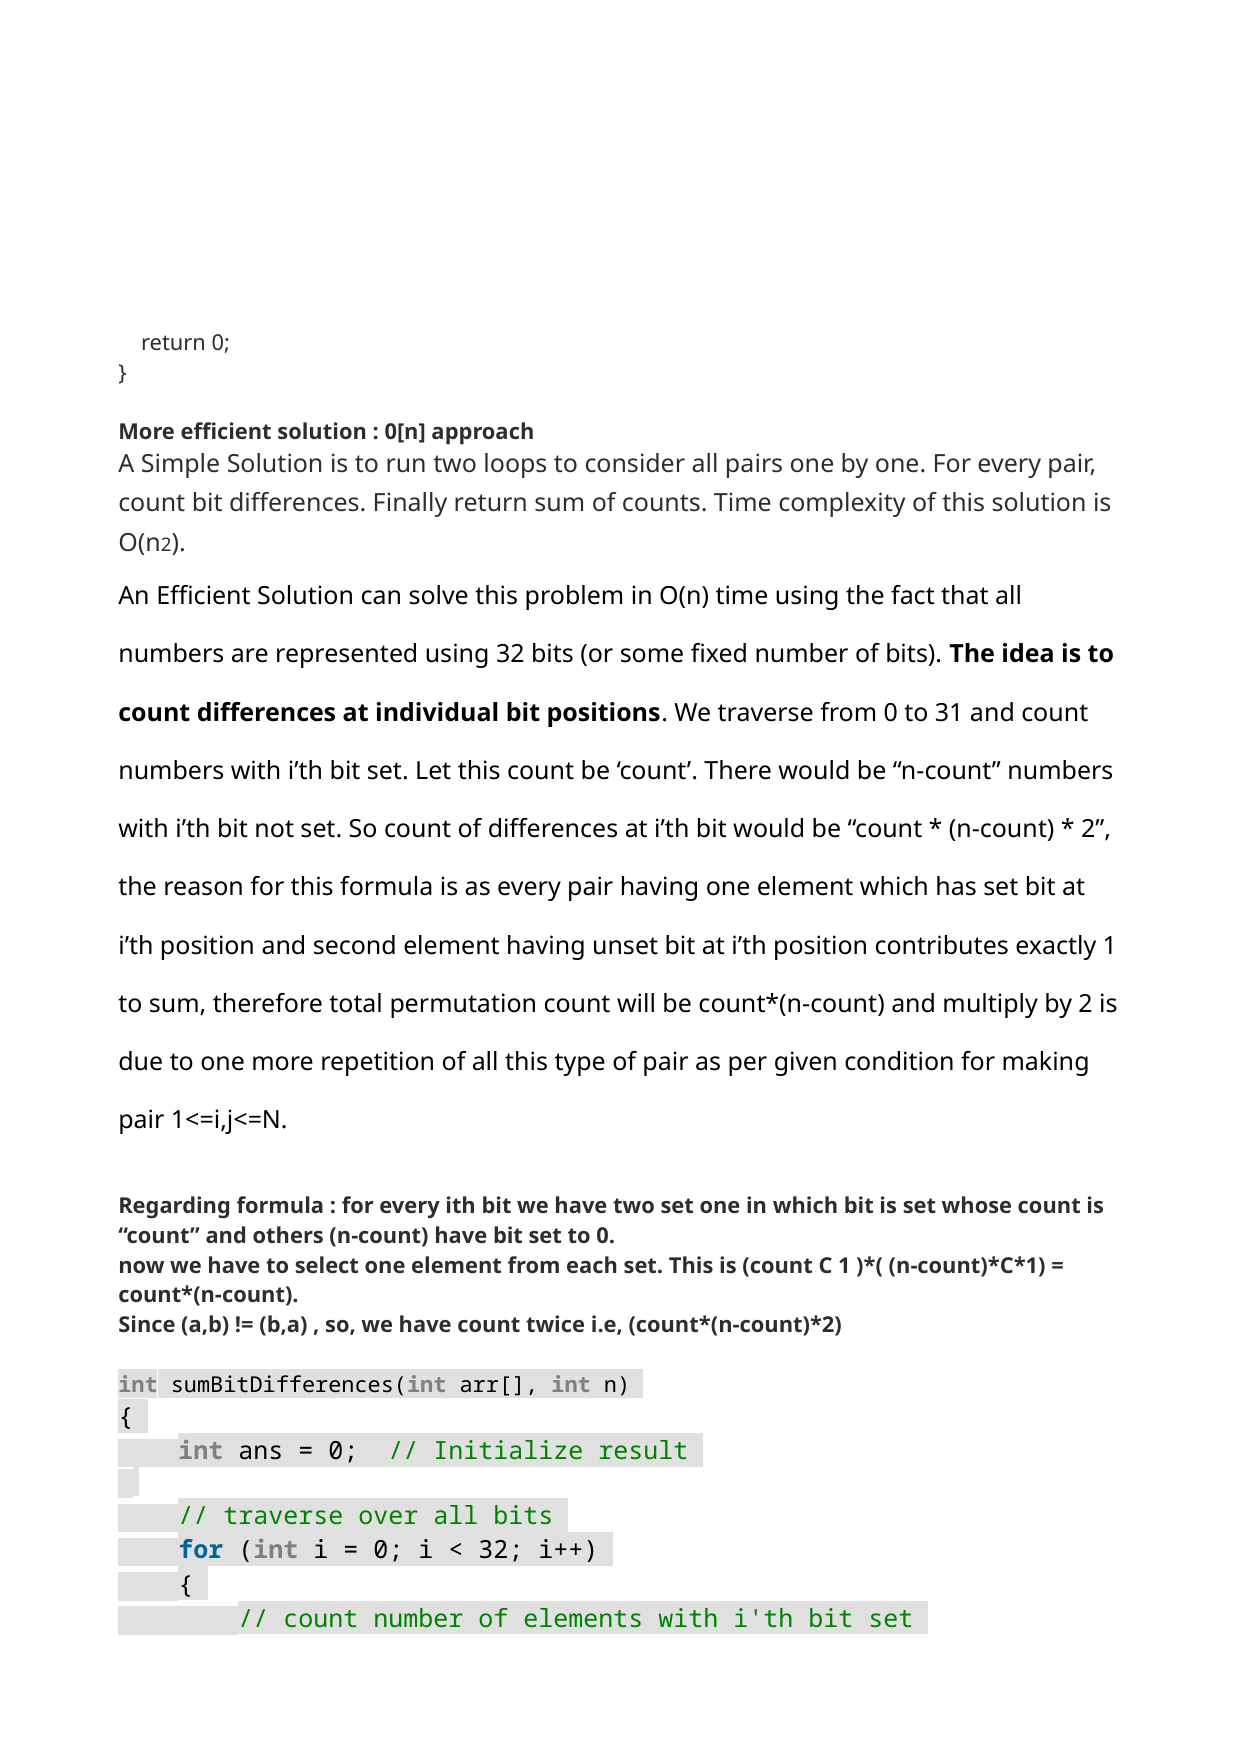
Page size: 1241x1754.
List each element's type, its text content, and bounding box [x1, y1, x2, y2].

text // traverse over all bits [118, 1498, 1122, 1532]
text int ans = 0; // Initialize result [118, 1433, 1122, 1467]
text More efficient solution : 0[n] approach [118, 416, 1122, 446]
text now we have to select one element from each set. This is (count C 1 )*( (n-count)*C*1) = count*(n-count). [118, 1249, 1122, 1309]
text A Simple Solution is to run two loops to consider all pairs one by one. For every pair, count bit differences. Finally return sum of counts. Time complexity of this solution is O(n2). [118, 446, 1122, 558]
text for (int i = 0; i < 32; i++) [118, 1532, 1122, 1566]
text // count number of elements with i'th bit set [118, 1601, 1122, 1635]
text Regarding formula : for every ith bit we have two set one in which bit is set whose count is “count” and others (n-count) have bit set to 0. [118, 1190, 1122, 1249]
text { [118, 1398, 1122, 1433]
text return 0; [118, 327, 1122, 356]
text Since (a,b) != (b,a) , so, we have count twice i.e, (count*(n-count)*2) [118, 1309, 1122, 1339]
text { [118, 1566, 1122, 1601]
text int sumBitDifferences(int arr[], int n) [118, 1369, 1122, 1398]
text An Efficient Solution can solve this problem in O(n) time using the fact that all numbers are represented using 32 bits (or some fixed number of bits). The idea is to count differences at individual bit positions. We traverse from 0 to 31 and count numbers with i’th bit set. Let this count be ‘count’. There would be “n-count” numbers with i’th bit not set. So count of differences at i’th bit would be “count * (n-count) * 2”, the reason for this formula is as every pair having one element which has set bit at i’th position and second element having unset bit at i’th position contributes exactly 1 to sum, therefore total permutation count will be count*(n-count) and multiply by 2 is due to one more repetition of all this type of pair as per given condition for making pair 1<=i,j<=N. [118, 578, 1122, 1136]
text } [118, 356, 1122, 386]
